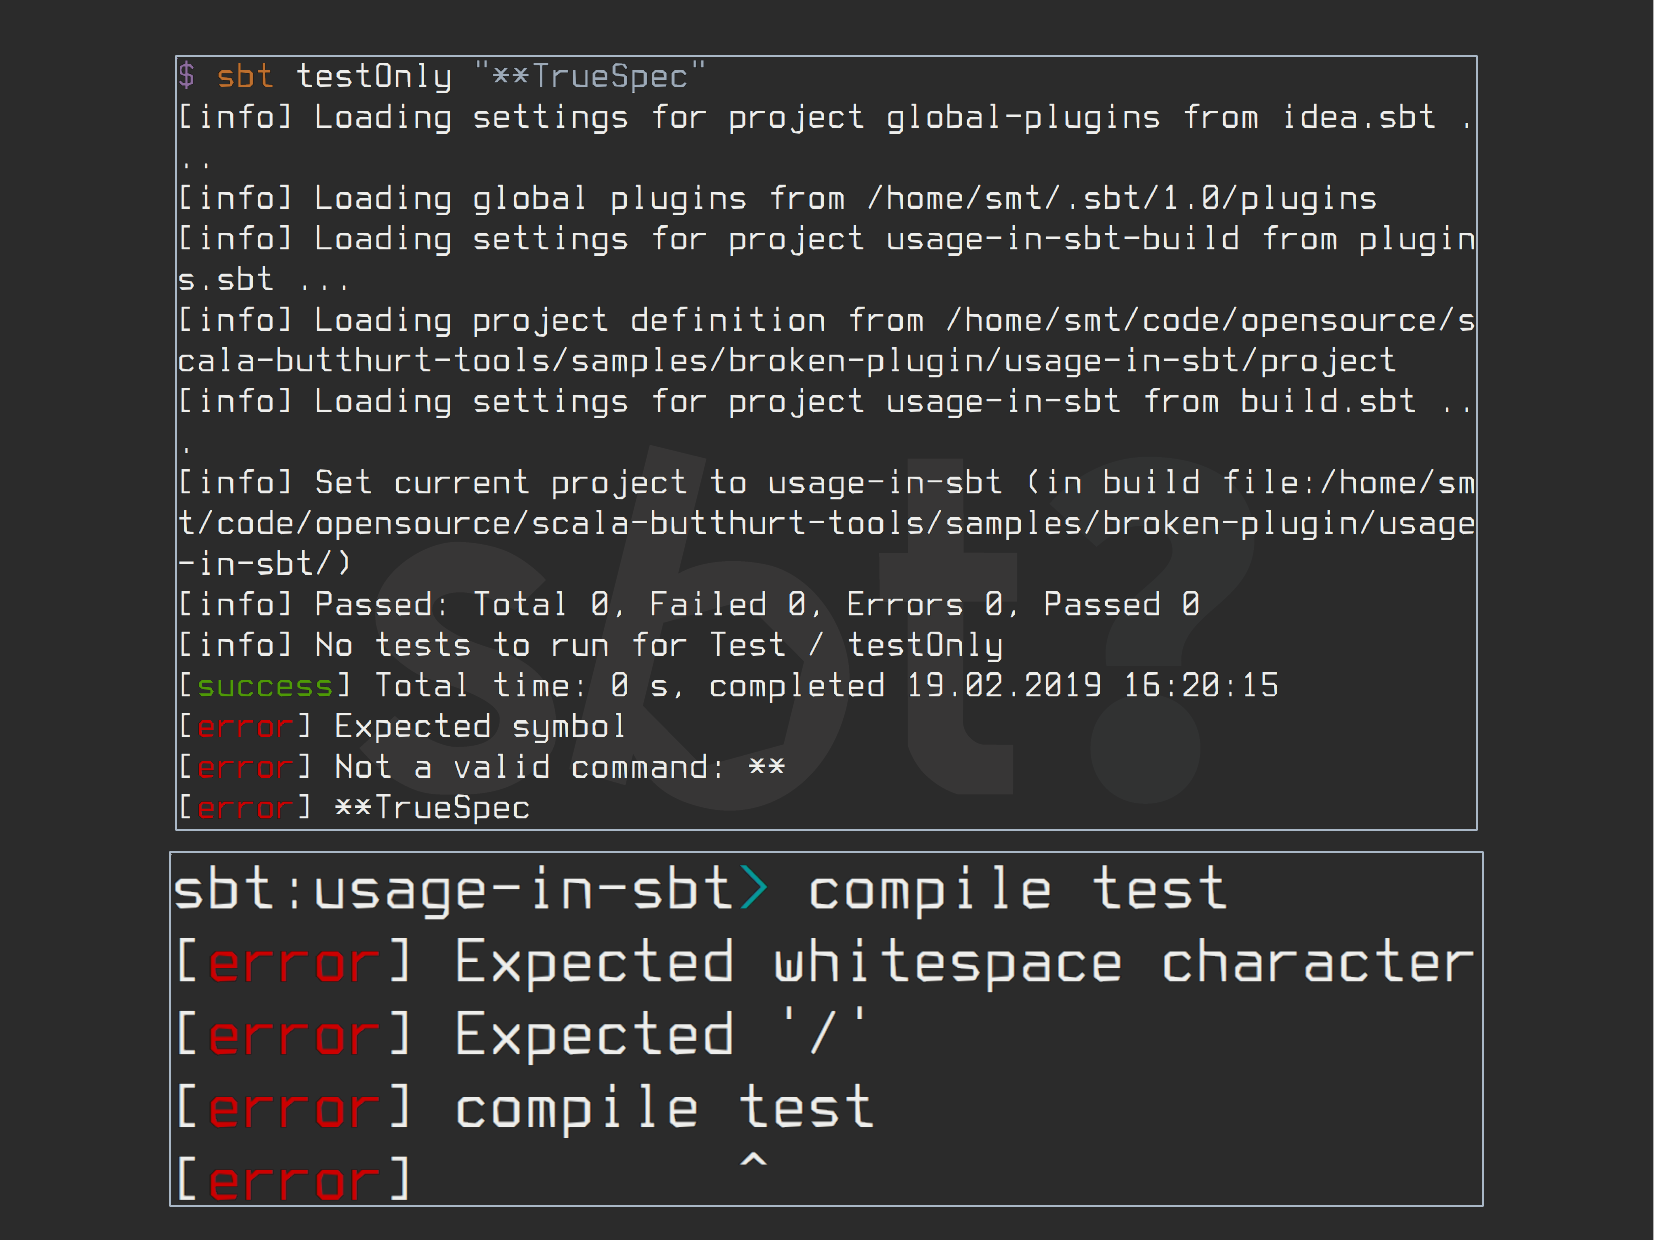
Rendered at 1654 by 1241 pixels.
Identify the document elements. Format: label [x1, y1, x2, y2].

picture [171, 853, 1483, 1205]
picture [177, 57, 1477, 829]
